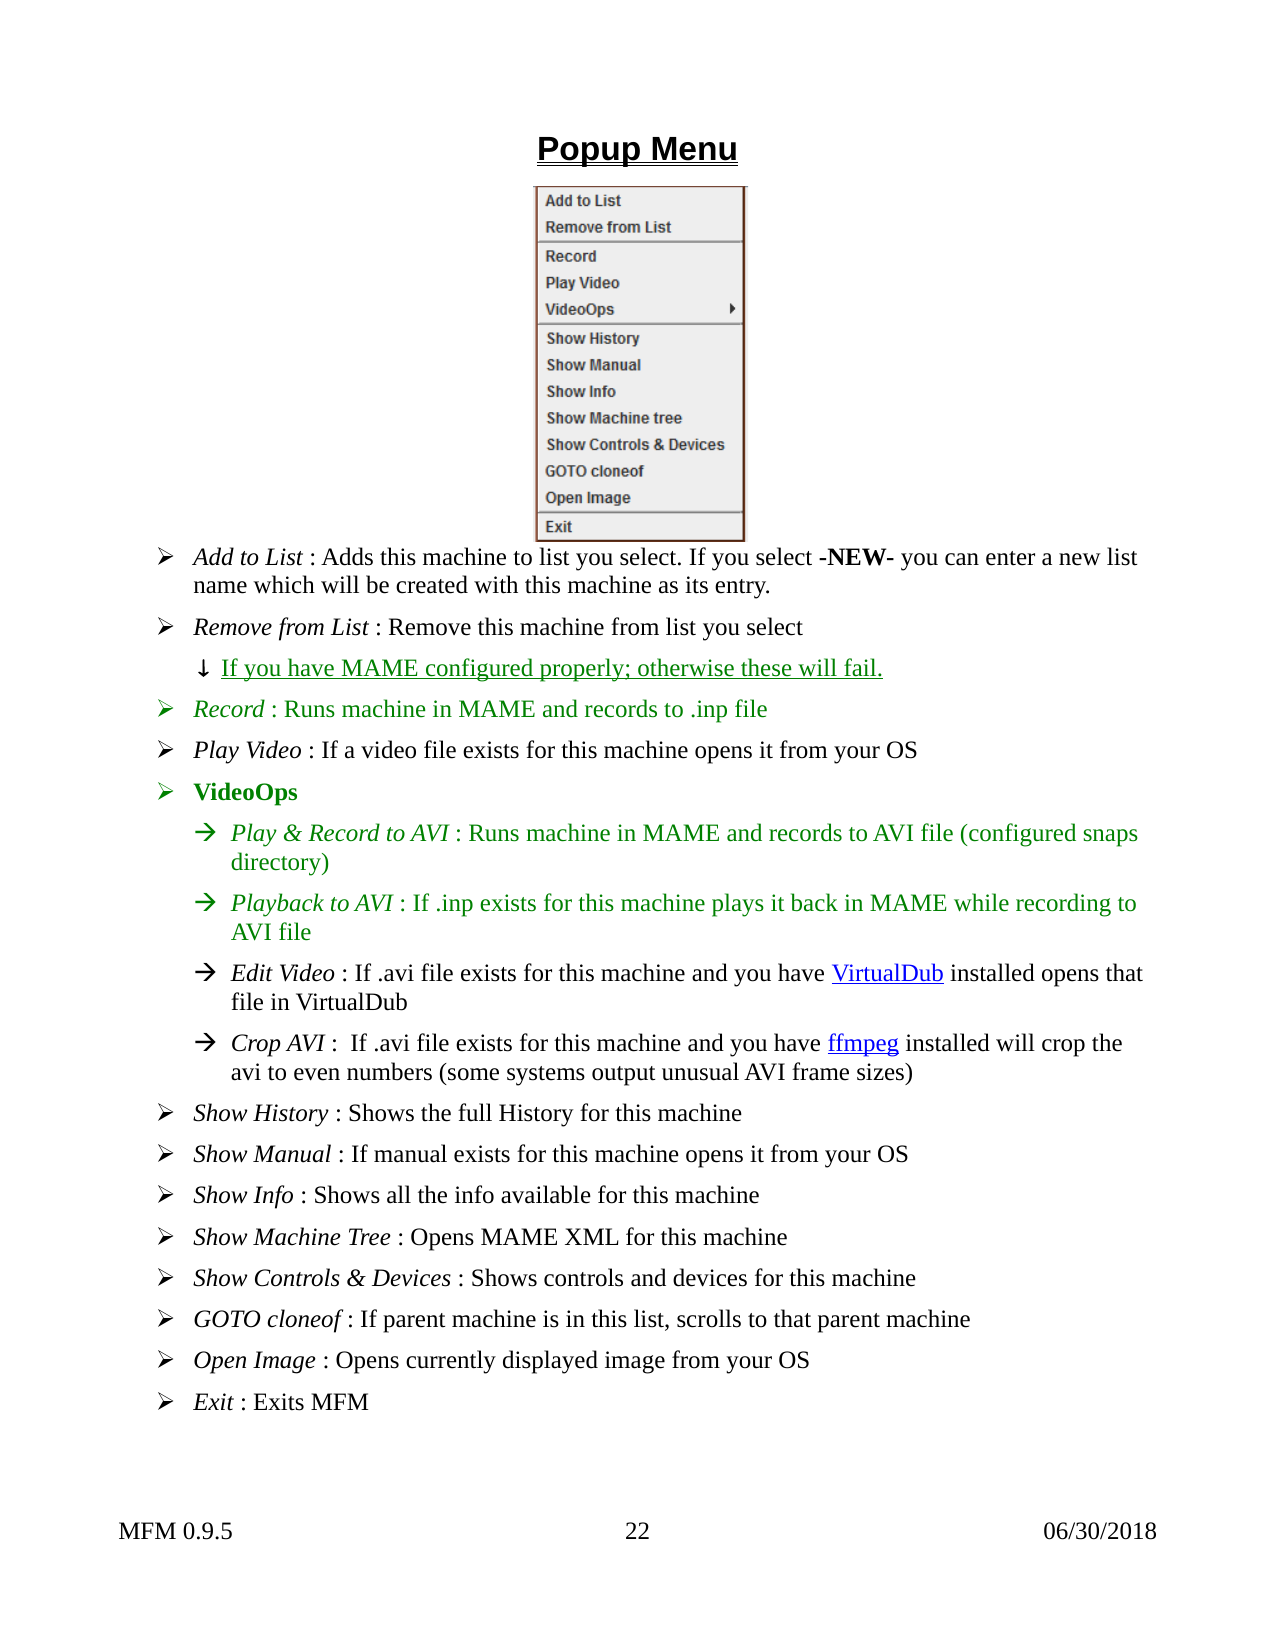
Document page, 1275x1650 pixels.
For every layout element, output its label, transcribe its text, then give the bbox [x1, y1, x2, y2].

list Show Manual : If manual exists for this machine opens it from your OS [156, 1139, 1157, 1168]
list Crop AVI : If .avi file exists for this machine and you have ffmpeg installed will crop the avi to even numbers (some systems output unusual AVI frame sizes) [193, 1028, 1157, 1086]
list Edit Video : If .avi file exists for this machine and you have VirtualDub installed opens that file in VirtualDub [193, 958, 1157, 1016]
list Show Machine Tree : Opens MAME XML for this machine [156, 1222, 1157, 1251]
list Show History : Shows the full History for this machine [156, 1098, 1157, 1127]
list VideoOps [156, 777, 1157, 806]
list Open Image : Opens currently displayed image from your OS [156, 1346, 1157, 1374]
list Playback to AVI : If .inp exists for this machine plays it back in MAME while recording to AVI file [193, 888, 1157, 946]
text  If you have MAME configured properly; otherwise these will fail. [192, 653, 1157, 682]
list Play & Record to AVI : Runs machine in MAME and records to AVI file (configured snaps directory) [193, 818, 1157, 876]
list Show Info : Shows all the info available for this machine [156, 1181, 1157, 1209]
list Play Video : If a video file exists for this machine opens it from your OS [156, 736, 1157, 764]
list Show Controls & Devices : Shows controls and devices for this machine [156, 1263, 1157, 1292]
list Add to List : Adds this machine to list you select. If you select -NEW- you can enter a new list name which will be created with this machine as its entry. [156, 180, 1157, 599]
list Remove from List : Remove this machine from list you select [156, 612, 1157, 641]
list GOTO cloneof : If parent machine is in this list, scrolls to that parent machine [156, 1304, 1157, 1333]
list Record : Runs machine in MAME and records to .inp file [156, 694, 1157, 723]
subtitle Popup Menu [118, 128, 1157, 167]
list Exit : Exits MFM [156, 1387, 1157, 1416]
